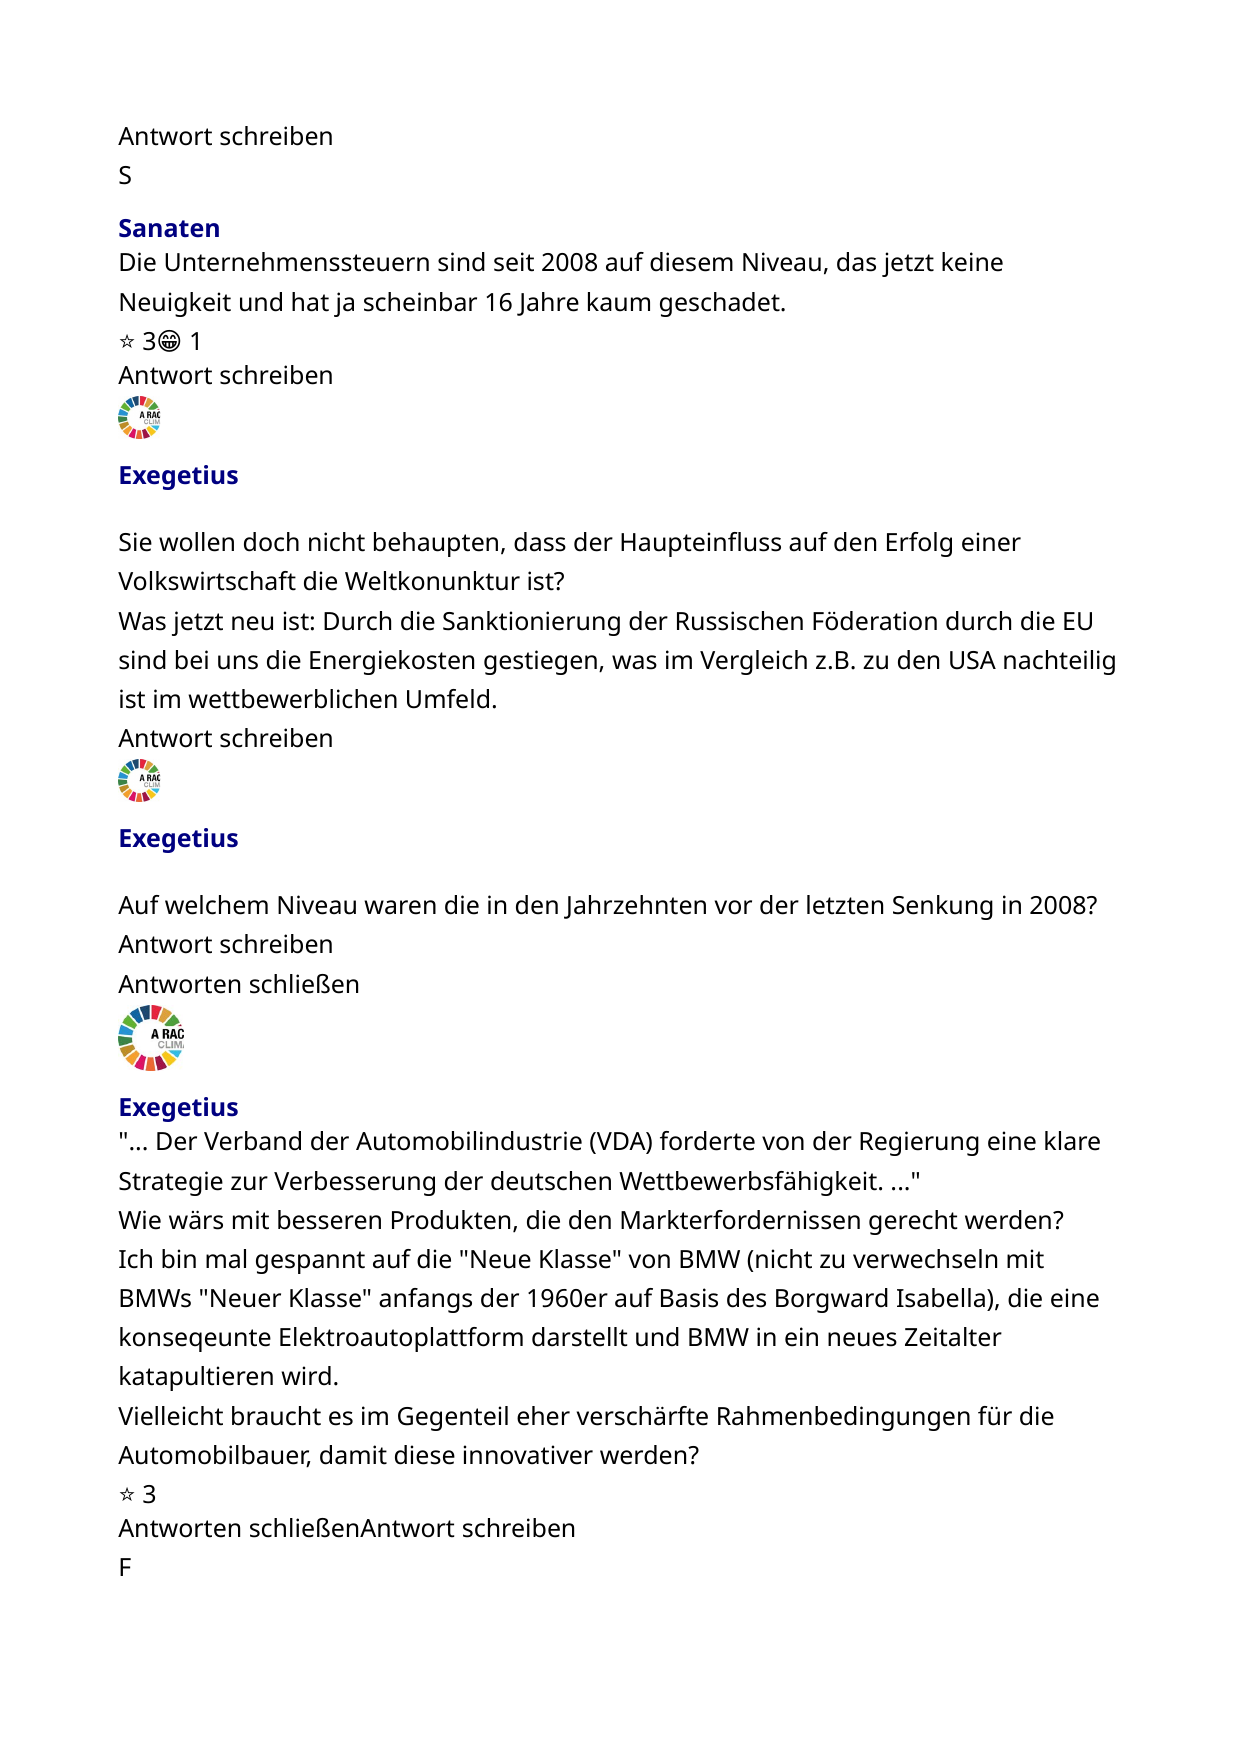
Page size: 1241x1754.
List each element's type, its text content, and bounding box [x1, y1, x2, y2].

picture [118, 396, 161, 439]
text "... Der Verband der Automobilindustrie (VDA) forderte von der Regierung eine klare Strategie zur Verbesserung der deutschen Wettbewerbsfähigkeit. ..." [118, 1124, 1122, 1197]
text ⭐️ 3 [118, 1476, 1122, 1511]
subtitle Sanaten [118, 211, 1122, 245]
text Was jetzt neu ist: Durch die Sanktionierung der Russischen Föderation durch die EU sind bei uns die Energiekosten gestiegen, was im Vergleich z.B. zu den USA nachteilig ist im wettbewerblichen Umfeld. [118, 603, 1122, 716]
text Ich bin mal gespannt auf die "Neue Klasse" von BMW (nicht zu verwechseln mit BMWs "Neuer Klasse" anfangs der 1960er auf Basis des Borgward Isabella), die eine konseqeunte Elektroautoplattform darstellt und BMW in ein neues Zeitalter katapultieren wird. [118, 1241, 1122, 1393]
text Antwort schreiben [118, 357, 1122, 392]
text S [118, 157, 1122, 191]
text Antwort schreiben [118, 927, 1122, 961]
picture [118, 759, 161, 802]
picture [118, 1005, 184, 1071]
text Antworten schließen [118, 966, 1122, 1000]
text Auf welchem Niveau waren die in den Jahrzehnten vor der letzten Senkung in 2008? [118, 888, 1122, 922]
text F [118, 1550, 1122, 1584]
text Antworten schließenAntwort schreiben [118, 1511, 1122, 1544]
text ⭐️ 3😁 1 [118, 323, 1122, 357]
subtitle Exegetius [118, 458, 1122, 492]
text Die Unternehmenssteuern sind seit 2008 auf diesem Niveau, das jetzt keine Neuigkeit und hat ja scheinbar 16 Jahre kaum geschadet. [118, 245, 1122, 318]
subtitle Exegetius [118, 821, 1122, 855]
text Antwort schreiben [118, 721, 1122, 755]
subtitle Exegetius [118, 1090, 1122, 1124]
text Wie wärs mit besseren Produkten, die den Markterfordernissen gerecht werden? [118, 1202, 1122, 1236]
text Vielleicht braucht es im Gegenteil eher verschärfte Rahmenbedingungen für die Automobilbauer, damit diese innovativer werden? [118, 1398, 1122, 1471]
text Antwort schreiben [118, 118, 1122, 152]
text Sie wollen doch nicht behaupten, dass der Haupteinfluss auf den Erfolg einer Volkswirtschaft die Weltkonunktur ist? [118, 525, 1122, 598]
